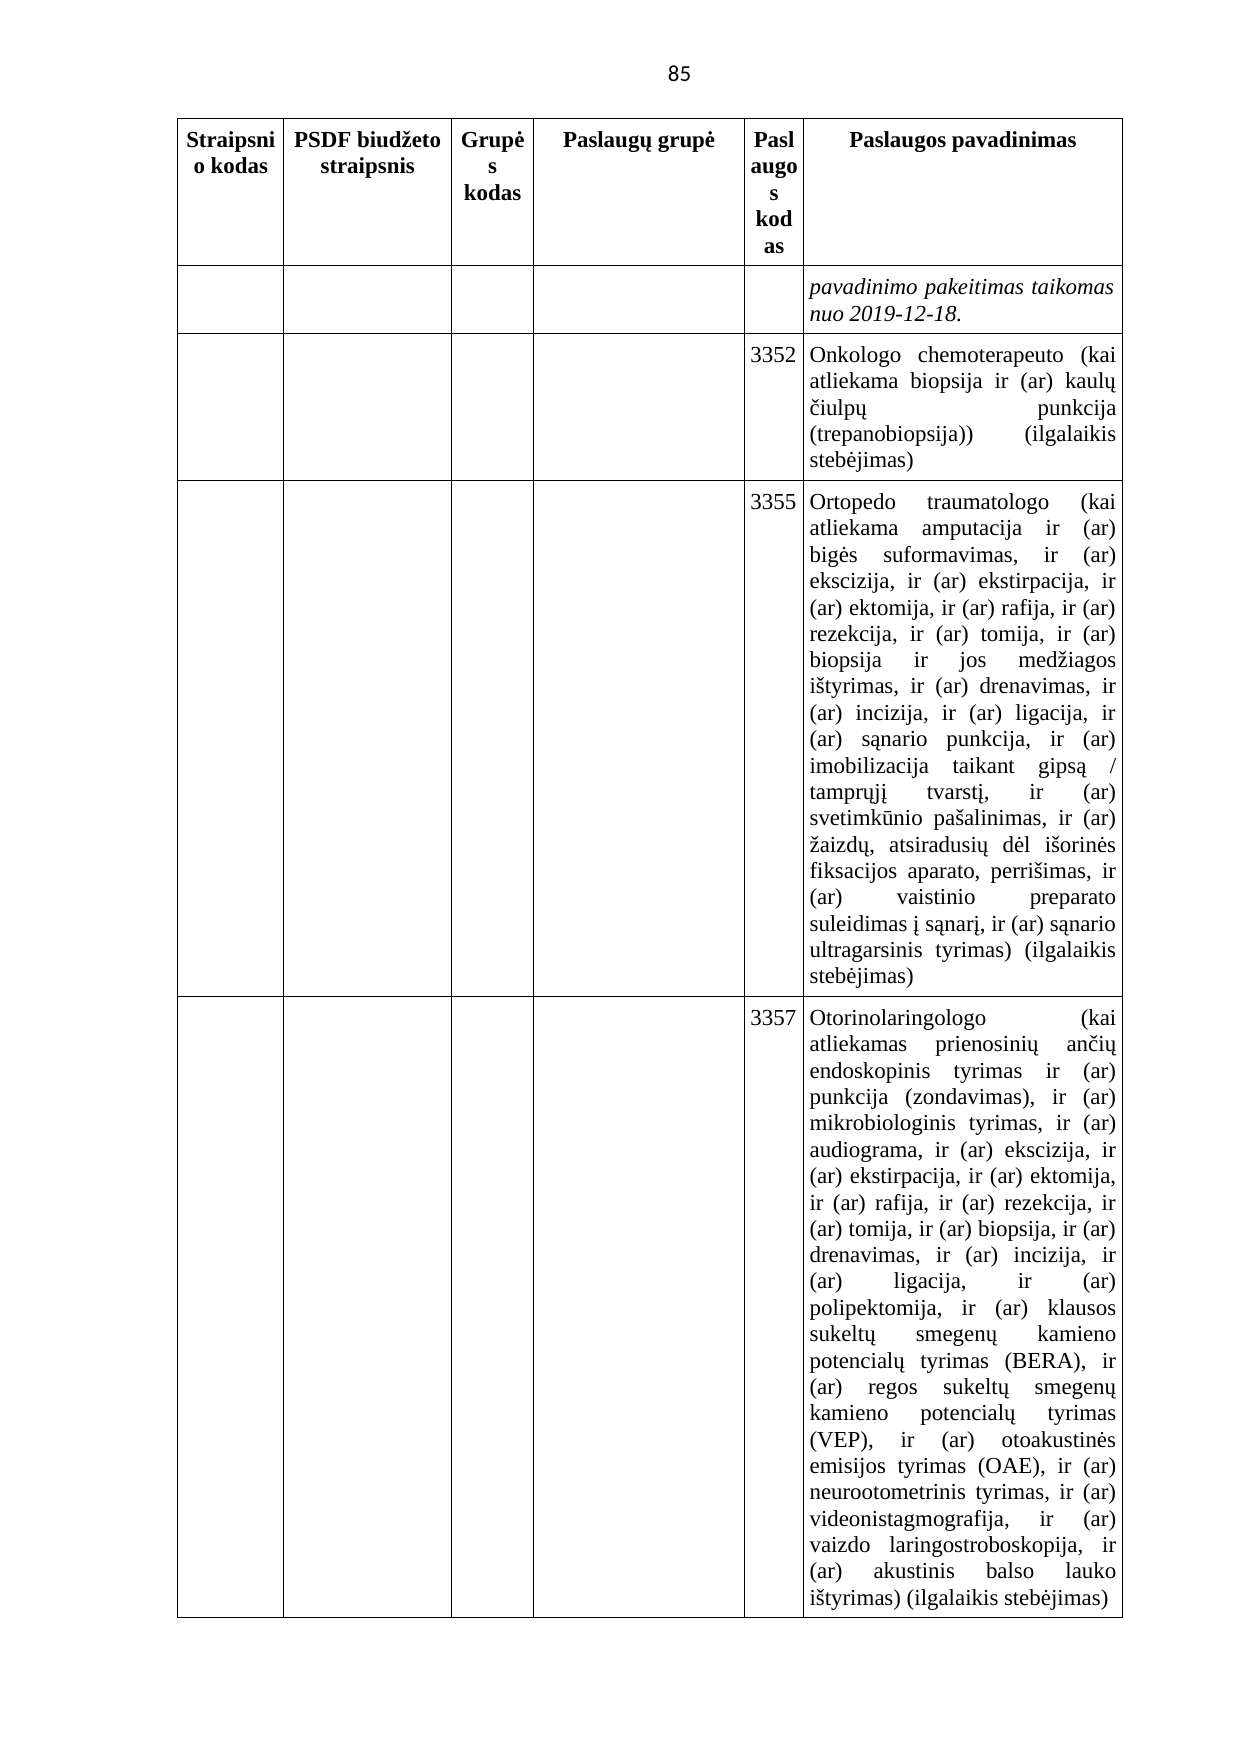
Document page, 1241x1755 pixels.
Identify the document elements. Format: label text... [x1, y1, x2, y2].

table_cell [452, 266, 533, 333]
table_cell 3357 [745, 997, 803, 1617]
table_cell [534, 266, 744, 333]
table_header Paslaugos kodas [745, 119, 803, 265]
table_cell [745, 266, 803, 333]
table_cell [284, 334, 451, 480]
table_cell [452, 997, 533, 1617]
table_cell [284, 481, 451, 996]
table_cell [534, 334, 744, 480]
table_header Straipsnio kodas [178, 119, 283, 265]
table_cell [178, 266, 283, 333]
table_cell Otorinolaringologo (kai atliekamas prienosinių ančių endoskopinis tyrimas ir (ar) punkcija (zondavimas), ir (ar) mikrobiologinis tyrimas, ir (ar) audiograma, ir (ar) ekscizija, ir (ar) ekstirpacija, ir (ar) ektomija, ir (ar) rafija, ir (ar) rezekcija, ir (ar) tomija, ir (ar) biopsija, ir (ar) drenavimas, ir (ar) incizija, ir (ar) ligacija, ir (ar) polipektomija, ir (ar) klausos sukeltų smegenų kamieno potencialų tyrimas (BERA), ir (ar) regos sukeltų smegenų kamieno potencialų tyrimas (VEP), ir (ar) otoakustinės emisijos tyrimas (OAE), ir (ar) neurootometrinis tyrimas, ir (ar) videonistagmografija, ir (ar) vaizdo laringostroboskopija, ir (ar) akustinis balso lauko ištyrimas) (ilgalaikis stebėjimas) [804, 997, 1122, 1617]
table_cell pavadinimo pakeitimas taikomas nuo 2019-12-18. [804, 266, 1122, 333]
table_header Grupės kodas [452, 119, 533, 265]
table_cell [284, 997, 451, 1617]
table_cell [178, 481, 283, 996]
table_cell Onkologo chemoterapeuto (kai atliekama biopsija ir (ar) kaulų čiulpų punkcija (trepanobiopsija)) (ilgalaikis stebėjimas) [804, 334, 1122, 480]
table_header Paslaugos pavadinimas [804, 119, 1122, 265]
table_cell [178, 334, 283, 480]
table_cell 3352 [745, 334, 803, 480]
table_cell 3355 [745, 481, 803, 996]
table_cell [284, 266, 451, 333]
table_cell Ortopedo traumatologo (kai atliekama amputacija ir (ar) bigės suformavimas, ir (ar) ekscizija, ir (ar) ekstirpacija, ir (ar) ektomija, ir (ar) rafija, ir (ar) rezekcija, ir (ar) tomija, ir (ar) biopsija ir jos medžiagos ištyrimas, ir (ar) drenavimas, ir (ar) incizija, ir (ar) ligacija, ir (ar) sąnario punkcija, ir (ar) imobilizacija taikant gipsą / tamprųjį tvarstį, ir (ar) svetimkūnio pašalinimas, ir (ar) žaizdų, atsiradusių dėl išorinės fiksacijos aparato, perrišimas, ir (ar) vaistinio preparato suleidimas į sąnarį, ir (ar) sąnario ultragarsinis tyrimas) (ilgalaikis stebėjimas) [804, 481, 1122, 996]
table_cell [534, 997, 744, 1617]
table_cell [178, 997, 283, 1617]
table_cell [452, 481, 533, 996]
table_cell [534, 481, 744, 996]
table_cell [452, 334, 533, 480]
table_header PSDF biudžeto straipsnis [284, 119, 451, 265]
table_header Paslaugų grupė [534, 119, 744, 265]
